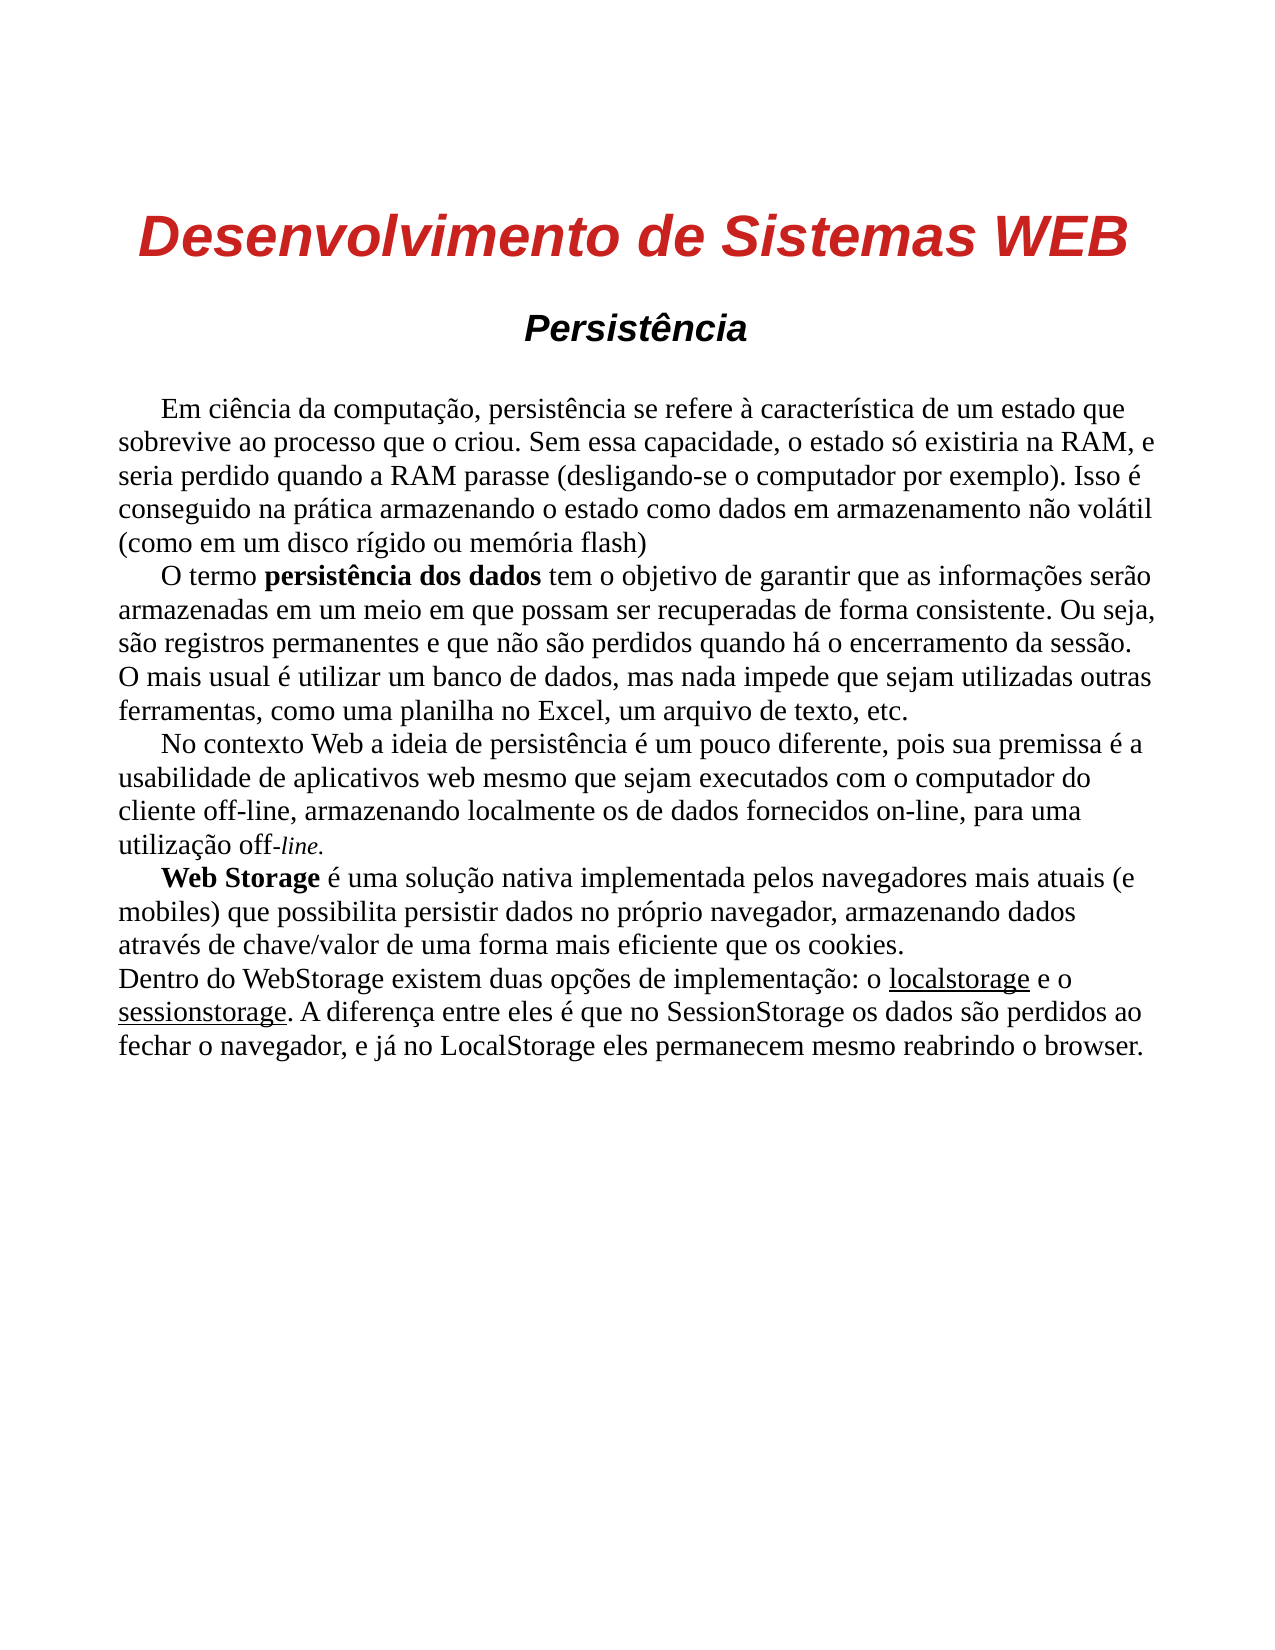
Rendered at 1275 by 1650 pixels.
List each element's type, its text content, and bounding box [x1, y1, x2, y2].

text O termo persistência dos dados tem o objetivo de garantir que as informações serão armazenadas em um meio em que possam ser recuperadas de forma consistente. Ou seja, são registros permanentes e que não são perdidos quando há o encerramento da sessão. O mais usual é utilizar um banco de dados, mas nada impede que sejam utilizadas outras ferramentas, como uma planilha no Excel, um arquivo de texto, etc. [118, 558, 1157, 726]
text Dentro do WebStorage existem duas opções de implementação: o localstorage e o sessionstorage. A diferença entre eles é que no SessionStorage os dados são perdidos ao fechar o navegador, e já no LocalStorage eles permanecem mesmo reabrindo o browser. [118, 961, 1157, 1062]
text Em ciência da computação, persistência se refere à característica de um estado que sobrevive ao processo que o criou. Sem essa capacidade, o estado só existiria na RAM, e seria perdido quando a RAM parasse (desligando-se o computador por exemplo). Isso é conseguido na prática armazenando o estado como dados em armazenamento não volátil (como em um disco rígido ou memória flash) [118, 391, 1157, 558]
title Desenvolvimento de Sistemas WEB [118, 201, 1157, 268]
text Web Storage é uma solução nativa implementada pelos navegadores mais atuais (e mobiles) que possibilita persistir dados no próprio navegador, armazenando dados através de chave/valor de uma forma mais eficiente que os cookies. [118, 860, 1157, 961]
subtitle Persistência [118, 306, 1157, 349]
text No contexto Web a ideia de persistência é um pouco diferente, pois sua premissa é a usabilidade de aplicativos web mesmo que sejam executados com o computador do cliente off-line, armazenando localmente os de dados fornecidos on-line, para uma utilização off-line. [118, 726, 1157, 860]
